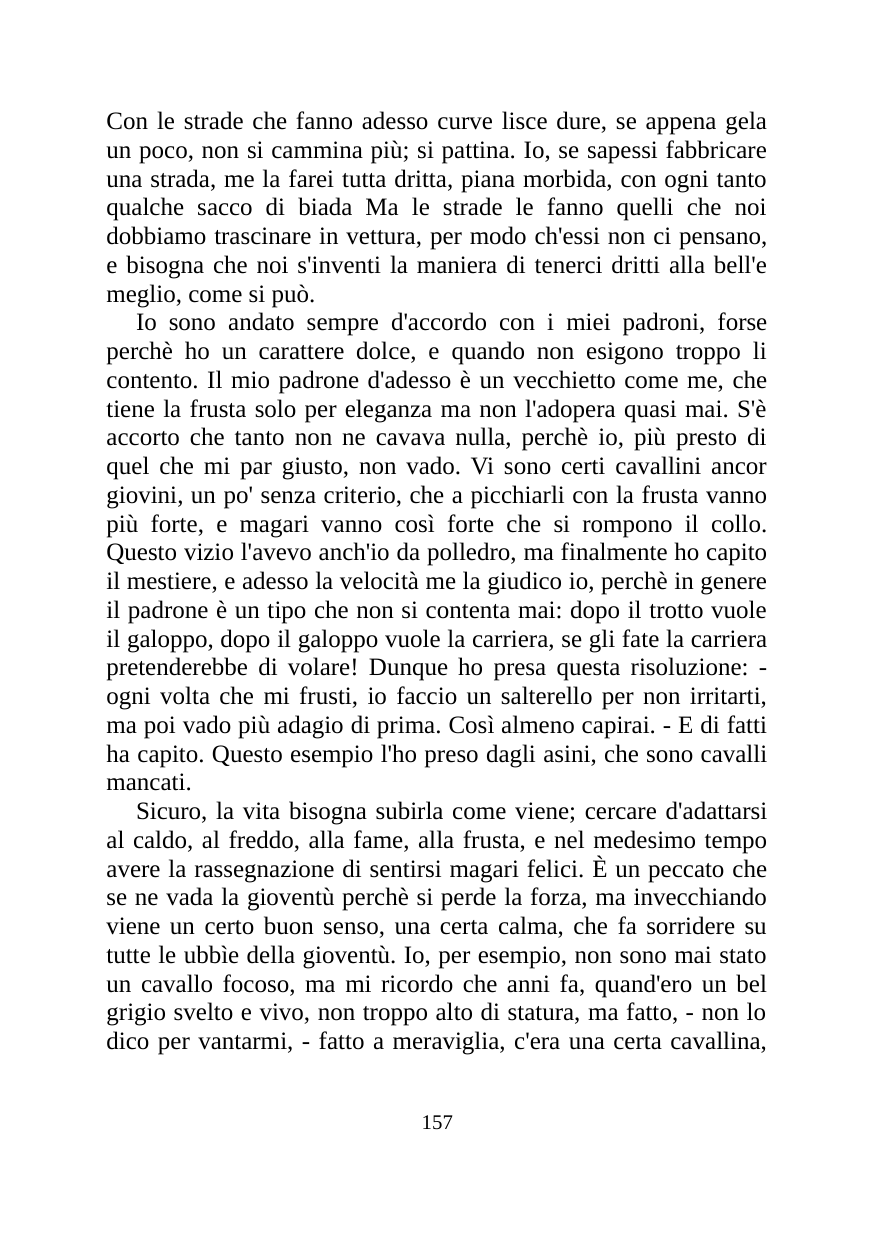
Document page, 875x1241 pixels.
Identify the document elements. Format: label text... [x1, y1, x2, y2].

text Io sono andato sempre d'accordo con i miei padroni, forse perchè ho un carattere dolce, e quando non esigono troppo li contento. Il mio padrone d'adesso è un vecchietto come me, che tiene la frusta solo per eleganza ma non l'adopera quasi mai. S'è accorto che tanto non ne cavava nulla, perchè io, più presto di quel che mi par giusto, non vado. Vi sono certi cavallini ancor giovini, un po' senza criterio, che a picchiarli con la frusta vanno più forte, e magari vanno così forte che si rompono il collo. Questo vizio l'avevo anch'io da polledro, ma finalmente ho capito il mestiere, e adesso la velocità me la giudico io, perchè in genere il padrone è un tipo che non si contenta mai: dopo il trotto vuole il galoppo, dopo il galoppo vuole la carriera, se gli fate la carriera pretenderebbe di volare! Dunque ho presa questa risoluzione: - ogni volta che mi frusti, io faccio un salterello per non irritarti, ma poi vado più adagio di prima. Così almeno capirai. - E di fatti ha capito. Questo esempio l'ho preso dagli asini, che sono cavalli mancati. [106, 307, 768, 796]
text Sicuro, la vita bisogna subirla come viene; cercare d'adattarsi al caldo, al freddo, alla fame, alla frusta, e nel medesimo tempo avere la rassegnazione di sentirsi magari felici. È un peccato che se ne vada la gioventù perchè si perde la forza, ma invecchiando viene un certo buon senso, una certa calma, che fa sorridere su tutte le ubbìe della gioventù. Io, per esempio, non sono mai stato un cavallo focoso, ma mi ricordo che anni fa, quand'ero un bel grigio svelto e vivo, non troppo alto di statura, ma fatto, - non lo dico per vantarmi, - fatto a meraviglia, c'era una certa cavallina, [106, 796, 768, 1055]
text Con le strade che fanno adesso curve lisce dure, se appena gela un poco, non si cammina più; si pattina. Io, se sapessi fabbricare una strada, me la farei tutta dritta, piana morbida, con ogni tanto qualche sacco di biada Ma le strade le fanno quelli che noi dobbiamo trascinare in vettura, per modo ch'essi non ci pensano, e bisogna che noi s'inventi la maniera di tenerci dritti alla bell'e meglio, come si può. [106, 106, 768, 307]
